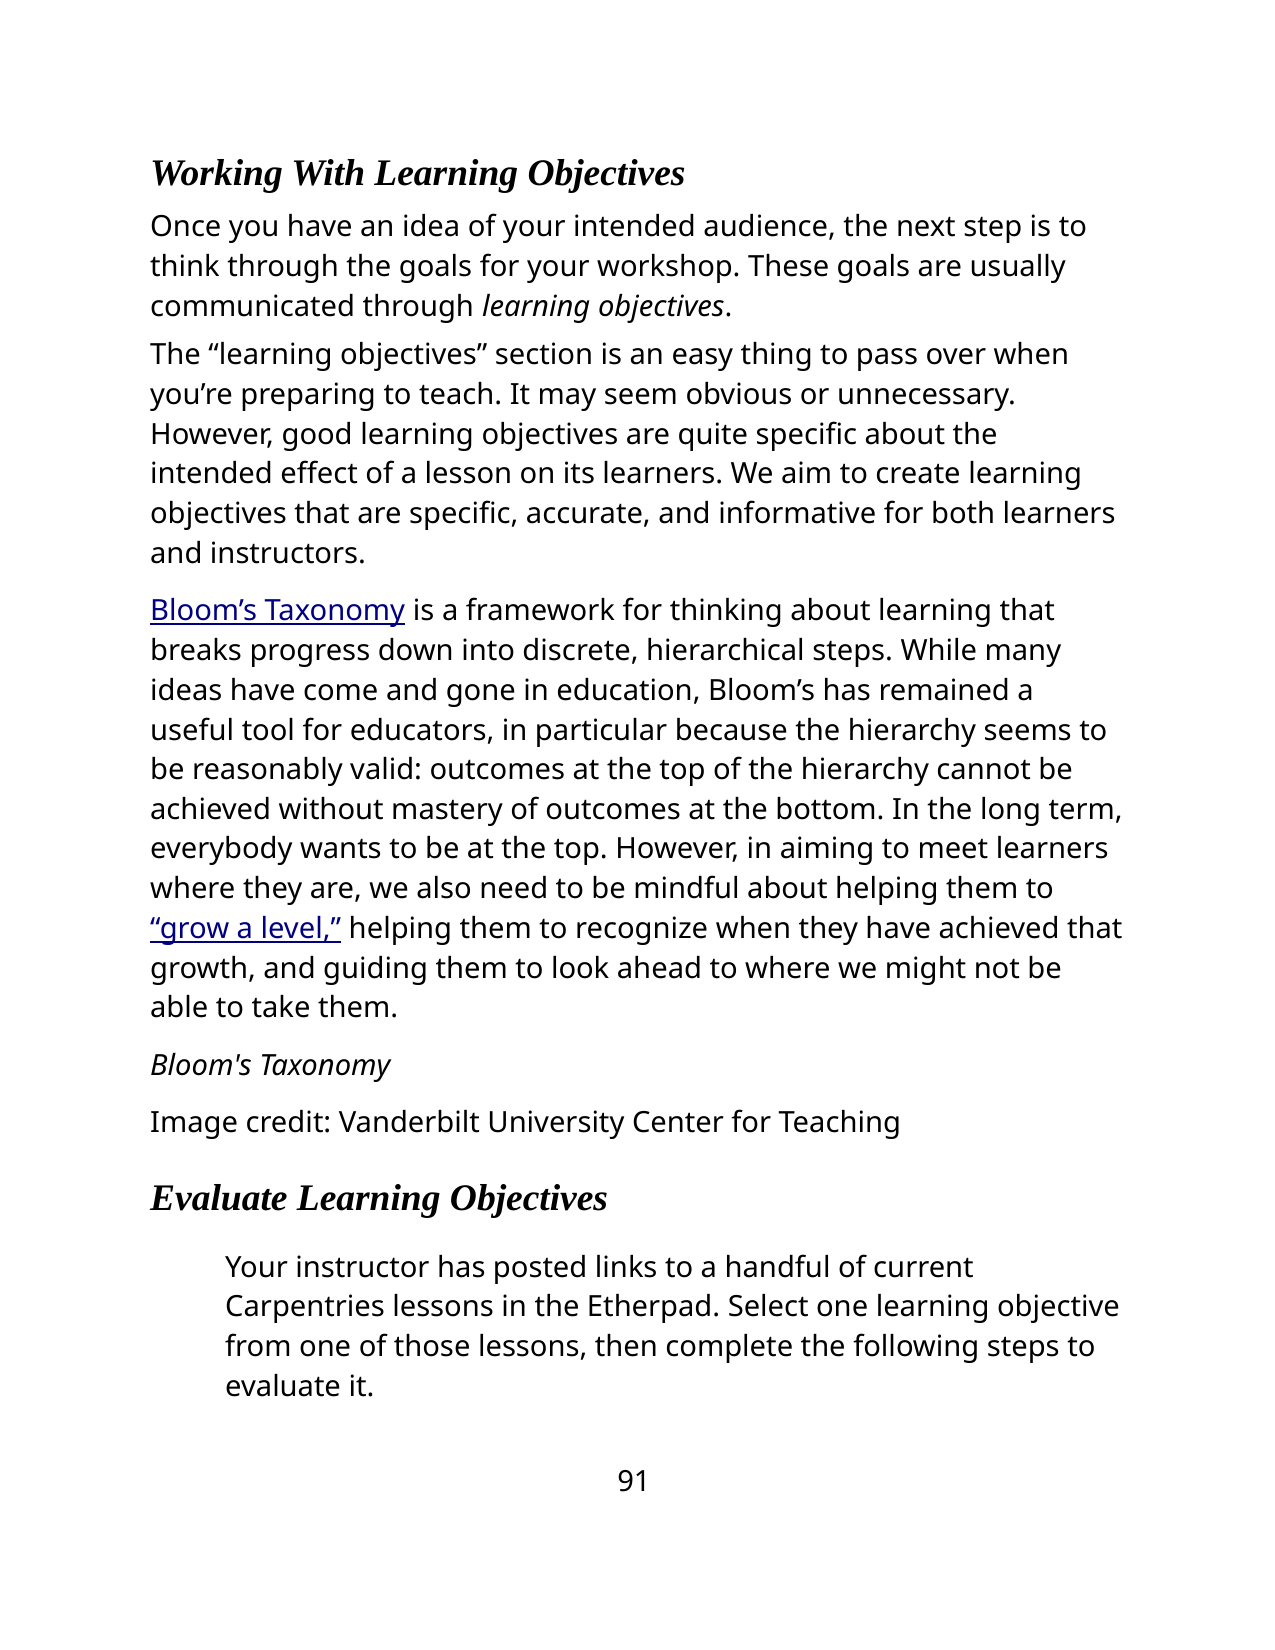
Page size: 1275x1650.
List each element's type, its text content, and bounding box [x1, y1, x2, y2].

text Image credit: Vanderbilt University Center for Teaching [150, 1102, 1125, 1141]
text The “learning objectives” section is an easy thing to pass over when you’re preparing to teach. It may seem obvious or unnecessary. However, good learning objectives are quite specific about the intended effect of a lesson on its learners. We aim to create learning objectives that are specific, accurate, and informative for both learners and instructors. [150, 334, 1125, 572]
text Bloom's Taxonomy [150, 1044, 1125, 1084]
subtitle Working With Learning Objectives [150, 150, 1125, 193]
text Once you have an idea of your intended audience, the next step is to think through the goals for your workshop. These goals are usually communicated through learning objectives. [150, 206, 1125, 325]
subtitle Evaluate Learning Objectives [150, 1175, 1125, 1218]
text Your instructor has posted links to a handful of current Carpentries lessons in the Etherpad. Select one learning objective from one of those lessons, then complete the following steps to evaluate it. [225, 1246, 1125, 1405]
text Bloom’s Taxonomy is a framework for thinking about learning that breaks progress down into discrete, hierarchical steps. While many ideas have come and gone in education, Bloom’s has remained a useful tool for educators, in particular because the hierarchy seems to be reasonably valid: outcomes at the top of the hierarchy cannot be achieved without mastery of outcomes at the bottom. In the long term, everybody wants to be at the top. However, in aiming to meet learners where they are, we also need to be mindful about helping them to “grow a level,” helping them to recognize when they have achieved that growth, and guiding them to look ahead to where we might not be able to take them. [150, 590, 1125, 1026]
